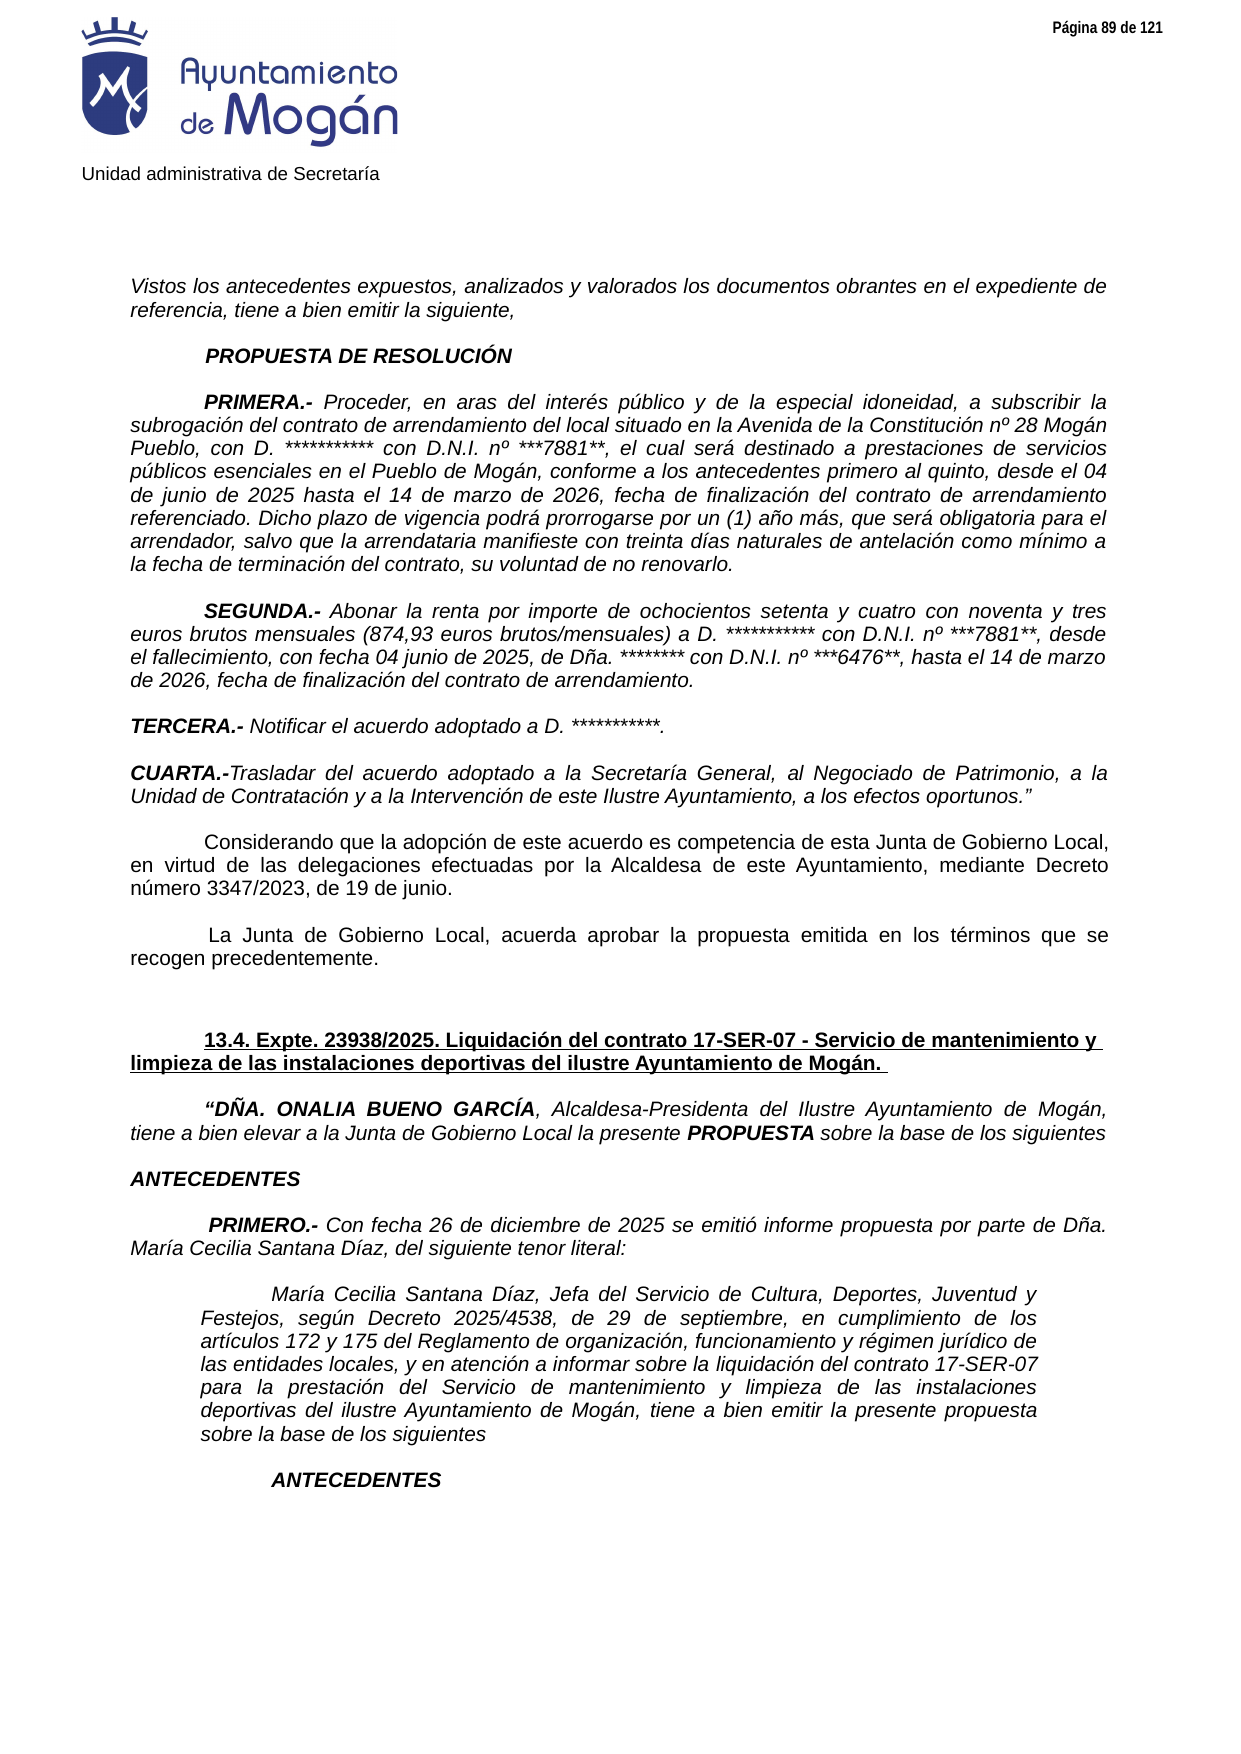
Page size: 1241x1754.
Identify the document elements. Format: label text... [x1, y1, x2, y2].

text La Junta de Gobierno Local, acuerda aprobar la propuesta emitida en los términos que se recogen precedentemente. [130, 923, 1110, 969]
picture [81, 17, 398, 153]
text PROPUESTA DE RESOLUCIÓN [205, 344, 1110, 367]
text ANTECEDENTES [200, 1468, 1040, 1492]
text María Cecilia Santana Díaz, Jefa del Servicio de Cultura, Deportes, Juventud y Festejos, según Decreto 2025/4538, de 29 de septiembre, en cumplimiento de los artículos 172 y 175 del Reglamento de organización, funcionamiento y régimen jurídico de las entidades locales, y en atención a informar sobre la liquidación del contrato 17-SER-07 para la prestación del Servicio de mantenimiento y limpieza de las instalaciones deportivas del ilustre Ayuntamiento de Mogán, tiene a bien emitir la presente propuesta sobre la base de los siguientes [200, 1283, 1040, 1446]
text ANTECEDENTES [130, 1167, 1110, 1191]
text Vistos los antecedentes expuestos, analizados y valorados los documentos obrantes en el expediente de referencia, tiene a bien emitir la siguiente, [130, 275, 1110, 321]
text TERCERA.- Notificar el acuerdo adoptado a D. ***********. [130, 715, 1110, 738]
text PRIMERA.- Proceder, en aras del interés público y de la especial idoneidad, a subscribir la subrogación del contrato de arrendamiento del local situado en la Avenida de la Constitución nº 28 Mogán Pueblo, con D. *********** con D.N.I. nº ***7881**, el cual será destinado a prestaciones de servicios públicos esenciales en el Pueblo de Mogán, conforme a los antecedentes primero al quinto, desde el 04 de junio de 2025 hasta el 14 de marzo de 2026, fecha de finalización del contrato de arrendamiento referenciado. Dicho plazo de vigencia podrá prorrogarse por un (1) año más, que será obligatoria para el arrendador, salvo que la arrendataria manifieste con treinta días naturales de antelación como mínimo a la fecha de terminación del contrato, su voluntad de no renovarlo. [130, 390, 1110, 576]
text Considerando que la adopción de este acuerdo es competencia de esta Junta de Gobierno Local, en virtud de las delegaciones efectuadas por la Alcaldesa de este Ayuntamiento, mediante Decreto número 3347/2023, de 19 de junio. [130, 831, 1110, 900]
text 13.4. Expte. 23938/2025. Liquidación del contrato 17-SER-07 - Servicio de mantenimiento y limpieza de las instalaciones deportivas del ilustre Ayuntamiento de Mogán. [130, 1029, 1110, 1075]
text SEGUNDA.- Abonar la renta por importe de ochocientos setenta y cuatro con noventa y tres euros brutos mensuales (874,93 euros brutos/mensuales) a D. *********** con D.N.I. nº ***7881**, desde el fallecimiento, con fecha 04 junio de 2025, de Dña. ******** con D.N.I. nº ***6476**, hasta el 14 de marzo de 2026, fecha de finalización del contrato de arrendamiento. [130, 599, 1110, 692]
text “DÑA. ONALIA BUENO GARCÍA, Alcaldesa-Presidenta del Ilustre Ayuntamiento de Mogán, tiene a bien elevar a la Junta de Gobierno Local la presente PROPUESTA sobre la base de los siguientes [130, 1098, 1110, 1144]
text PRIMERO.- Con fecha 26 de diciembre de 2025 se emitió informe propuesta por parte de Dña. María Cecilia Santana Díaz, del siguiente tenor literal: [130, 1213, 1110, 1260]
text CUARTA.-Trasladar del acuerdo adoptado a la Secretaría General, al Negociado de Patrimonio, a la Unidad de Contratación y a la Intervención de este Ilustre Ayuntamiento, a los efectos oportunos.” [130, 761, 1110, 808]
